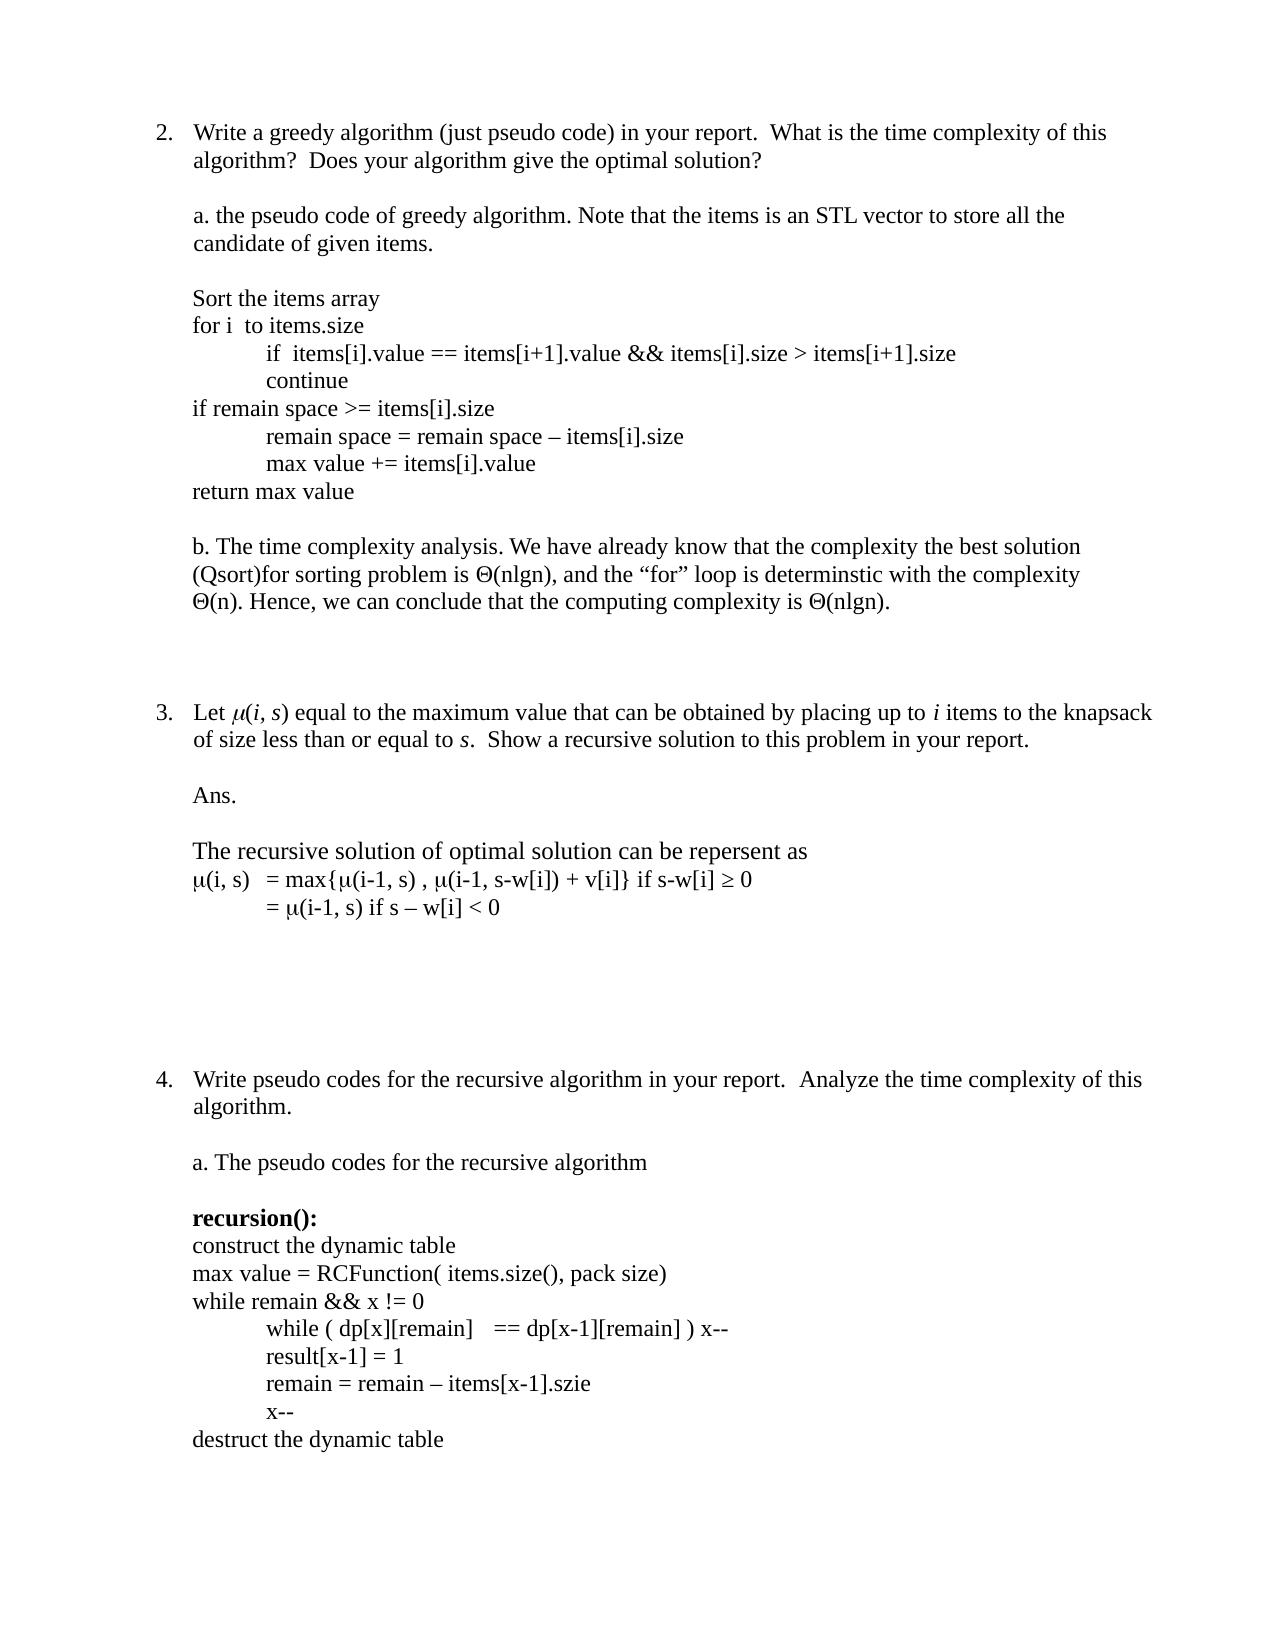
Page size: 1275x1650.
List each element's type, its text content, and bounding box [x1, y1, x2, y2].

list Let (i, s) equal to the maximum value that can be obtained by placing up to i items to the knapsack of size less than or equal to s. Show a recursive solution to this problem in your report. [156, 698, 1157, 753]
text b. The time complexity analysis. We have already know that the complexity the best solution (Qsort)for sorting problem is Θ(nlgn), and the “for” loop is determinstic with the complexity Θ(n). Hence, we can conclude that the computing complexity is Θ(nlgn). [118, 532, 1157, 615]
text a. The pseudo codes for the recursive algorithm [118, 1147, 1157, 1175]
text for i to items.size [118, 311, 1157, 339]
text if remain space >= items[i].size [118, 394, 1157, 422]
list Write pseudo codes for the recursive algorithm in your report. Analyze the time complexity of this algorithm. [156, 1065, 1157, 1120]
text Sort the items array [118, 284, 1157, 311]
text x-- [118, 1397, 1157, 1425]
text Ans. [118, 781, 1157, 808]
text max value += items[i].value [118, 449, 1157, 477]
list a. the pseudo code of greedy algorithm. Note that the items is an STL vector to store all the candidate of given items. [156, 201, 1157, 256]
text construct the dynamic table [118, 1231, 1157, 1259]
text remain = remain – items[x-1].szie [118, 1369, 1157, 1397]
text continue [118, 367, 1157, 394]
text result[x-1] = 1 [118, 1342, 1157, 1369]
list Write a greedy algorithm (just pseudo code) in your report. What is the time complexity of this algorithm? Does your algorithm give the optimal solution? [156, 118, 1157, 173]
text = (i-1, s) if s – w[i] < 0 [118, 893, 1157, 921]
text destruct the dynamic table [118, 1425, 1157, 1452]
text The recursive solution of optimal solution can be repersent as [118, 836, 1157, 864]
text (i, s) = max{(i-1, s) , (i-1, s-w[i]) + v[i]} if s-w[i] ≥ 0 [118, 864, 1157, 893]
text while remain && x != 0 [118, 1287, 1157, 1314]
text recursion(): [118, 1203, 1157, 1231]
text max value = RCFunction( items.size(), pack size) [118, 1259, 1157, 1287]
text remain space = remain space – items[i].size [118, 422, 1157, 449]
text return max value [118, 477, 1157, 504]
text while ( dp[x][remain] == dp[x-1][remain] ) x-- [118, 1314, 1157, 1342]
text if items[i].value == items[i+1].value && items[i].size > items[i+1].size [118, 339, 1157, 367]
